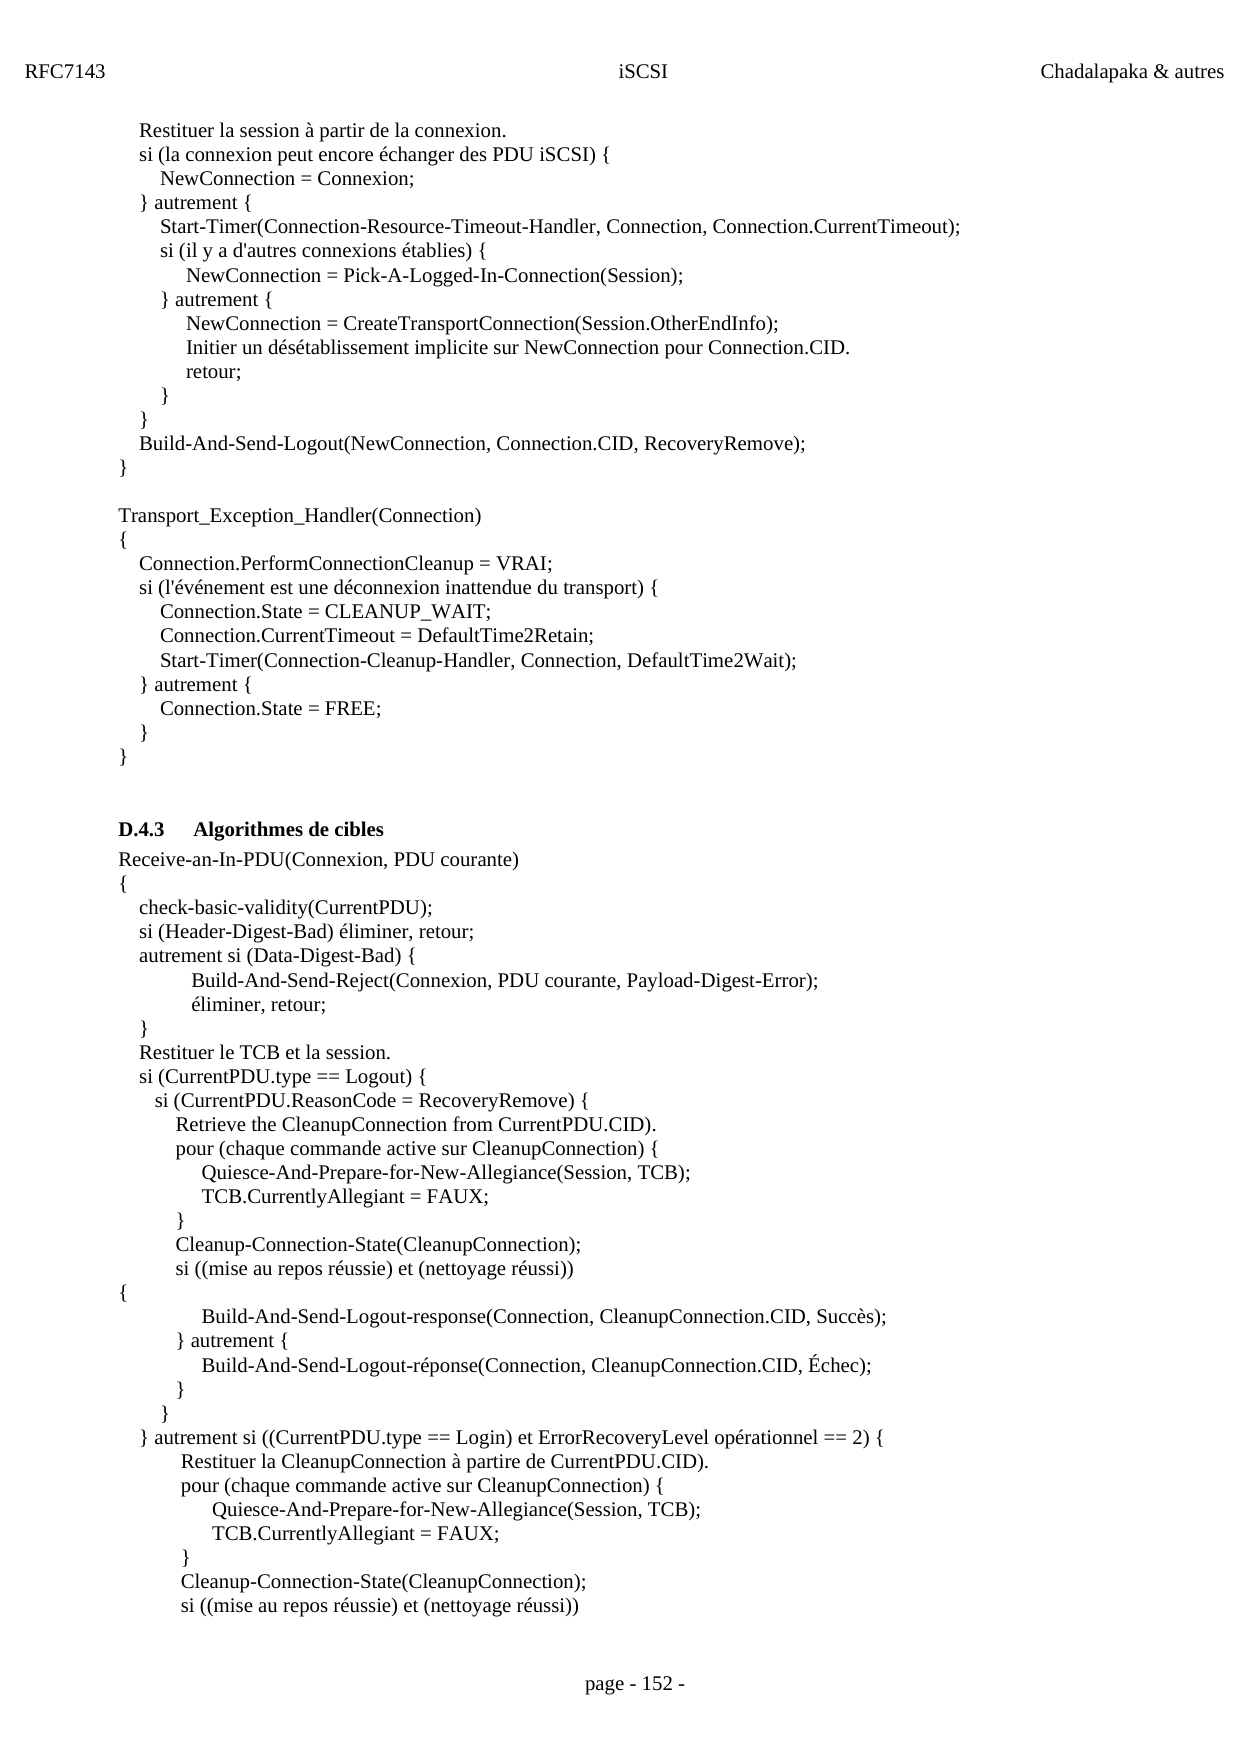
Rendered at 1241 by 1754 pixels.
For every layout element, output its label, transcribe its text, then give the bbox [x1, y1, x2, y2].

text } [118, 1401, 1152, 1425]
text Connection.CurrentTimeout = DefaultTime2Retain; [118, 623, 1152, 647]
text } autrement { [118, 190, 1152, 214]
text retour; [118, 359, 1152, 383]
text si (CurrentPDU.ReasonCode = RecoveryRemove) { [118, 1088, 1152, 1112]
text Build-And-Send-Logout-réponse(Connection, CleanupConnection.CID, Échec); [118, 1352, 1152, 1377]
text } [118, 1545, 1152, 1569]
text } autrement { [118, 672, 1152, 696]
text Receive-an-In-PDU(Connexion, PDU courante) [118, 847, 1152, 871]
text NewConnection = Connexion; [118, 166, 1152, 190]
text Cleanup-Connection-State(CleanupConnection); [118, 1569, 1152, 1593]
text Transport_Exception_Handler(Connection) [118, 503, 1152, 527]
text si (Header-Digest-Bad) éliminer, retour; [118, 919, 1152, 943]
text si (l'événement est une déconnexion inattendue du transport) { [118, 575, 1152, 599]
text Build-And-Send-Reject(Connexion, PDU courante, Payload-Digest-Error); [118, 967, 1152, 992]
text } autrement si ((CurrentPDU.type == Login) et ErrorRecoveryLevel opérationnel == 2) { [118, 1425, 1152, 1449]
text Cleanup-Connection-State(CleanupConnection); [118, 1232, 1152, 1256]
text Quiesce-And-Prepare-for-New-Allegiance(Session, TCB); [118, 1497, 1152, 1521]
text Restituer la session à partir de la connexion. [118, 118, 1152, 142]
text éliminer, retour; [118, 992, 1152, 1016]
text } [118, 1377, 1152, 1401]
text } [118, 1208, 1152, 1232]
text { [118, 1280, 1152, 1304]
text Quiesce-And-Prepare-for-New-Allegiance(Session, TCB); [118, 1160, 1152, 1184]
text check-basic-validity(CurrentPDU); [118, 895, 1152, 919]
text } autrement { [118, 287, 1152, 311]
text NewConnection = Pick-A-Logged-In-Connection(Session); [118, 262, 1152, 287]
text Start-Timer(Connection-Cleanup-Handler, Connection, DefaultTime2Wait); [118, 647, 1152, 672]
text TCB.CurrentlyAllegiant = FAUX; [118, 1521, 1152, 1545]
text si ((mise au repos réussie) et (nettoyage réussi)) [118, 1256, 1152, 1280]
text Start-Timer(Connection-Resource-Timeout-Handler, Connection, Connection.CurrentTimeout); [118, 214, 1152, 238]
text Build-And-Send-Logout-response(Connection, CleanupConnection.CID, Succès); [118, 1304, 1152, 1328]
text Restituer la CleanupConnection à partire de CurrentPDU.CID). [118, 1449, 1152, 1473]
text Build-And-Send-Logout(NewConnection, Connection.CID, RecoveryRemove); [118, 431, 1152, 455]
text pour (chaque commande active sur CleanupConnection) { [118, 1473, 1152, 1497]
text si (CurrentPDU.type == Logout) { [118, 1064, 1152, 1088]
text } autrement { [118, 1328, 1152, 1352]
text } [118, 383, 1152, 407]
text Connection.State = FREE; [118, 696, 1152, 720]
text autrement si (Data-Digest-Bad) { [118, 943, 1152, 967]
text } [118, 1016, 1152, 1040]
text Connection.State = CLEANUP_WAIT; [118, 599, 1152, 623]
text { [118, 871, 1152, 895]
text Retrieve the CleanupConnection from CurrentPDU.CID). [118, 1112, 1152, 1136]
text Initier un désétablissement implicite sur NewConnection pour Connection.CID. [118, 335, 1152, 359]
text si ((mise au repos réussie) et (nettoyage réussi)) [118, 1593, 1152, 1617]
text } [118, 720, 1152, 744]
text { [118, 527, 1152, 551]
text Restituer le TCB et la session. [118, 1040, 1152, 1064]
text si (il y a d'autres connexions établies) { [118, 238, 1152, 262]
text si (la connexion peut encore échanger des PDU iSCSI) { [118, 142, 1152, 166]
text } [118, 455, 1152, 479]
text } [118, 744, 1152, 768]
text pour (chaque commande active sur CleanupConnection) { [118, 1136, 1152, 1160]
text Connection.PerformConnectionCleanup = VRAI; [118, 551, 1152, 575]
text NewConnection = CreateTransportConnection(Session.OtherEndInfo); [118, 311, 1152, 335]
text TCB.CurrentlyAllegiant = FAUX; [118, 1184, 1152, 1208]
subtitle D.4.3 Algorithmes de cibles [118, 817, 1152, 841]
text } [118, 407, 1152, 431]
